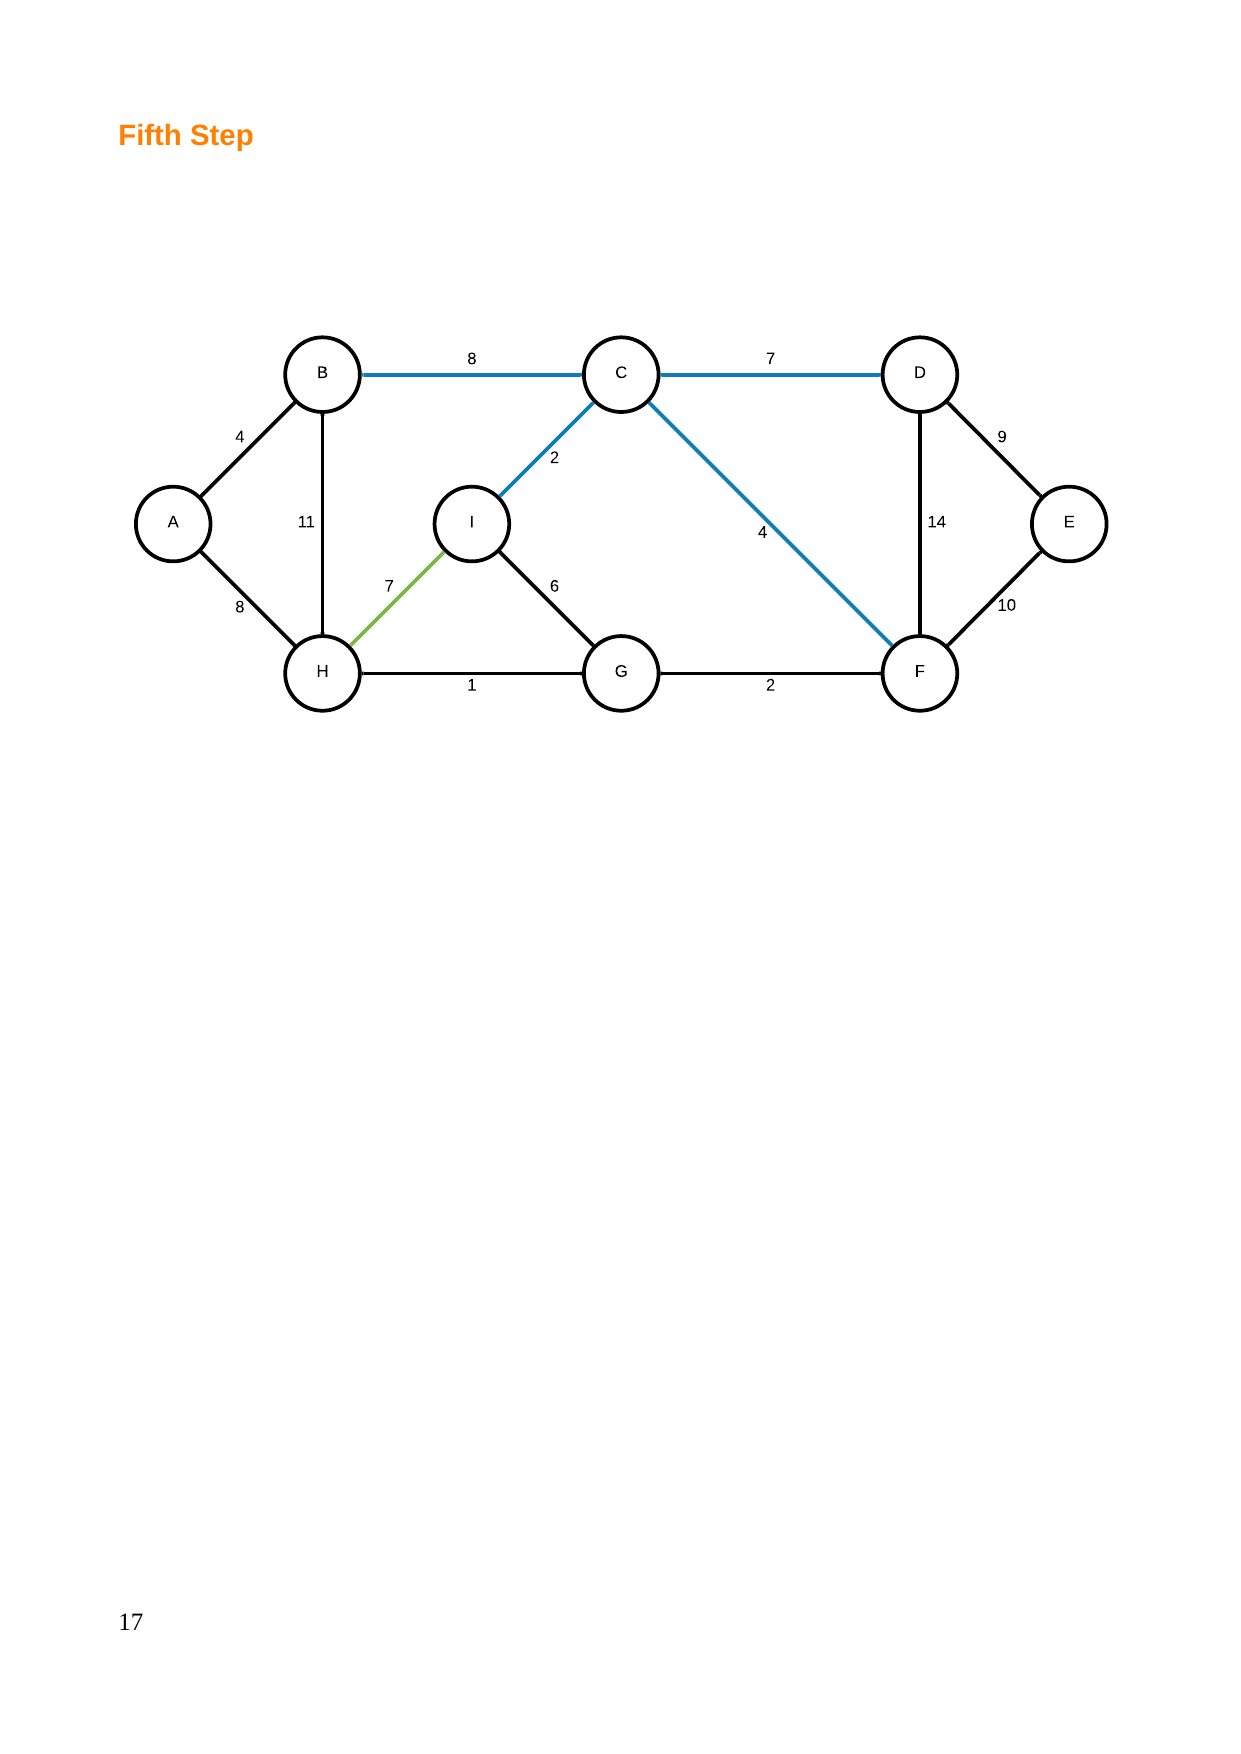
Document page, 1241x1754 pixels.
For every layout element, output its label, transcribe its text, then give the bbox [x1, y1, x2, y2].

subtitle Fifth Step [118, 118, 1122, 152]
